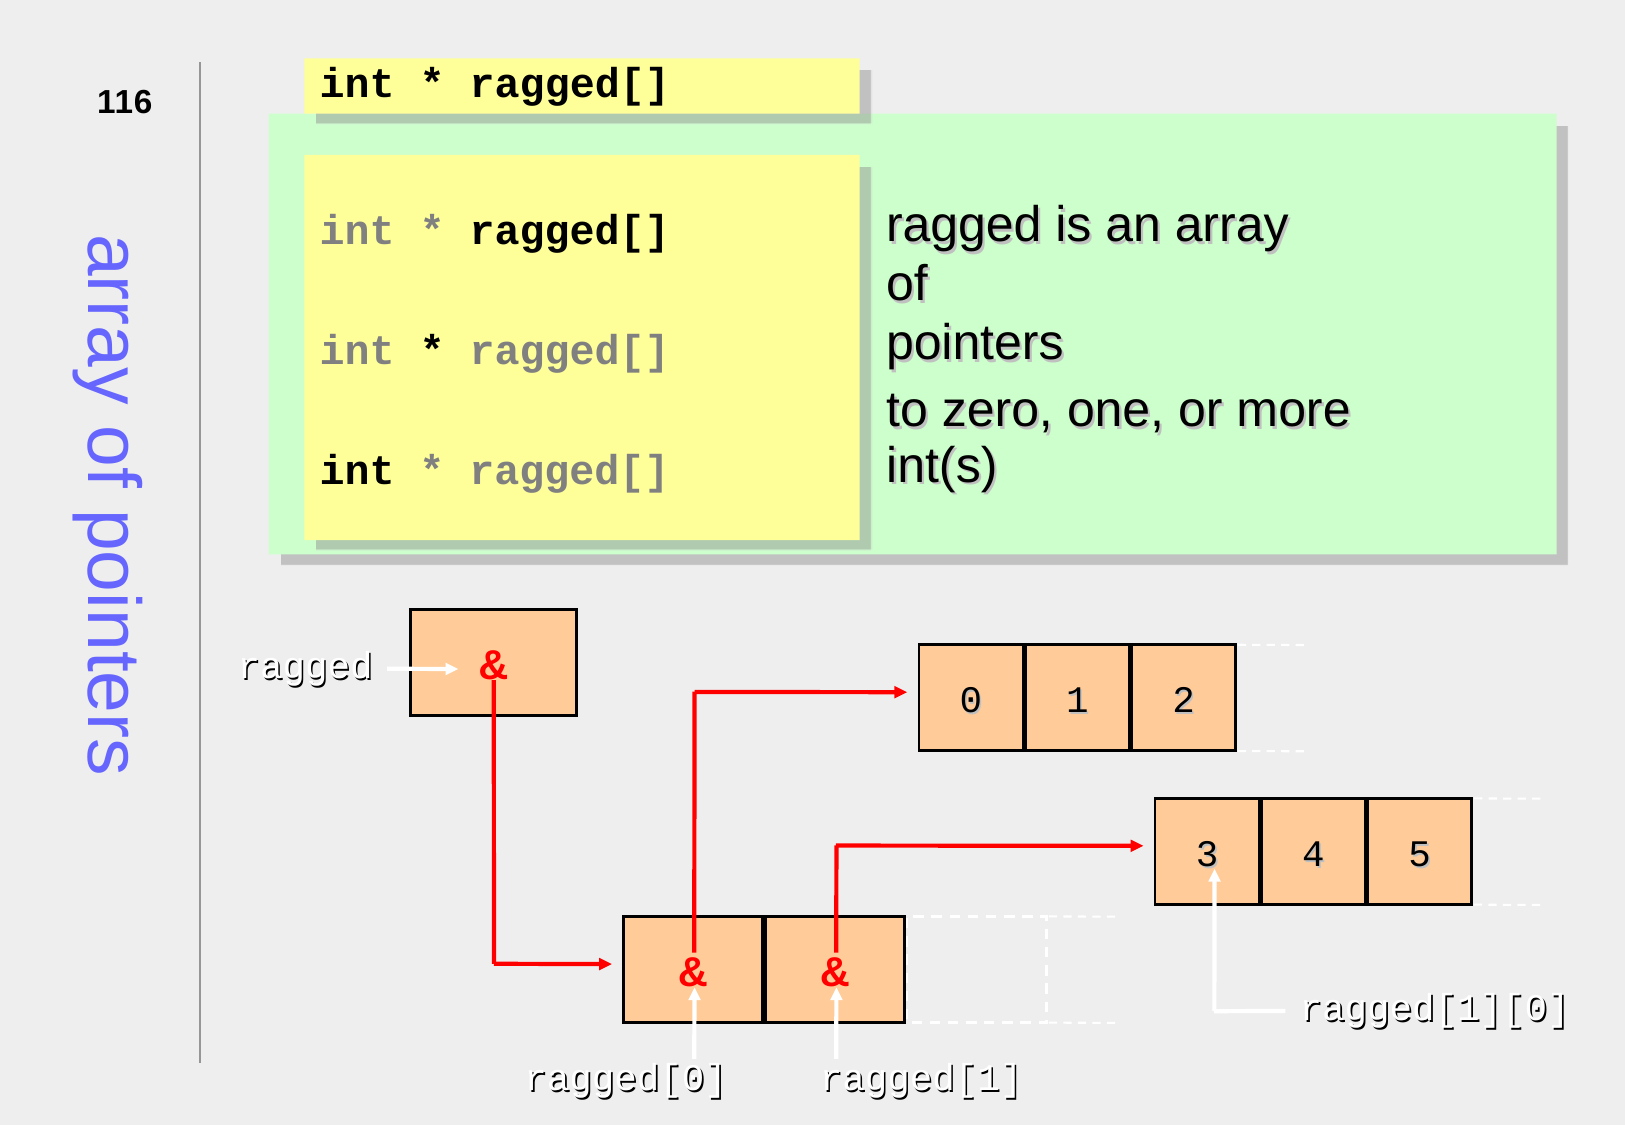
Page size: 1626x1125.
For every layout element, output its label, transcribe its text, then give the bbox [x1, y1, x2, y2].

text_box 5 [1367, 798, 1472, 905]
text_box 4 [1261, 798, 1366, 905]
text_box ragged [198, 633, 388, 694]
text_box 2 [1131, 644, 1236, 751]
text_box [268, 113, 1557, 555]
text_box ragged[1][0] [1284, 975, 1604, 1036]
text_box 0 [918, 644, 1023, 751]
text_box 1 [1025, 644, 1130, 751]
text_box int * ragged[] int * ragged[] int * ragged[] [304, 154, 860, 541]
text_box ragged[1] [788, 1045, 1038, 1107]
text_box of [871, 243, 1451, 302]
text_box 3 [1155, 798, 1260, 905]
text_box to zero, one, or more [871, 369, 1545, 445]
text_box int * ragged[] [304, 58, 860, 114]
text_box pointers [896, 339, 907, 356]
text_box & [623, 916, 763, 1023]
title array of pointers [50, 219, 188, 1094]
text_box & [765, 916, 905, 1023]
text_box pointers [871, 302, 1451, 369]
text_box of [895, 279, 907, 297]
text_box int(s) [871, 424, 1451, 500]
text_box ragged is an array [871, 184, 1451, 243]
text_box & [410, 609, 577, 716]
text_box ragged[0] [493, 1045, 742, 1107]
